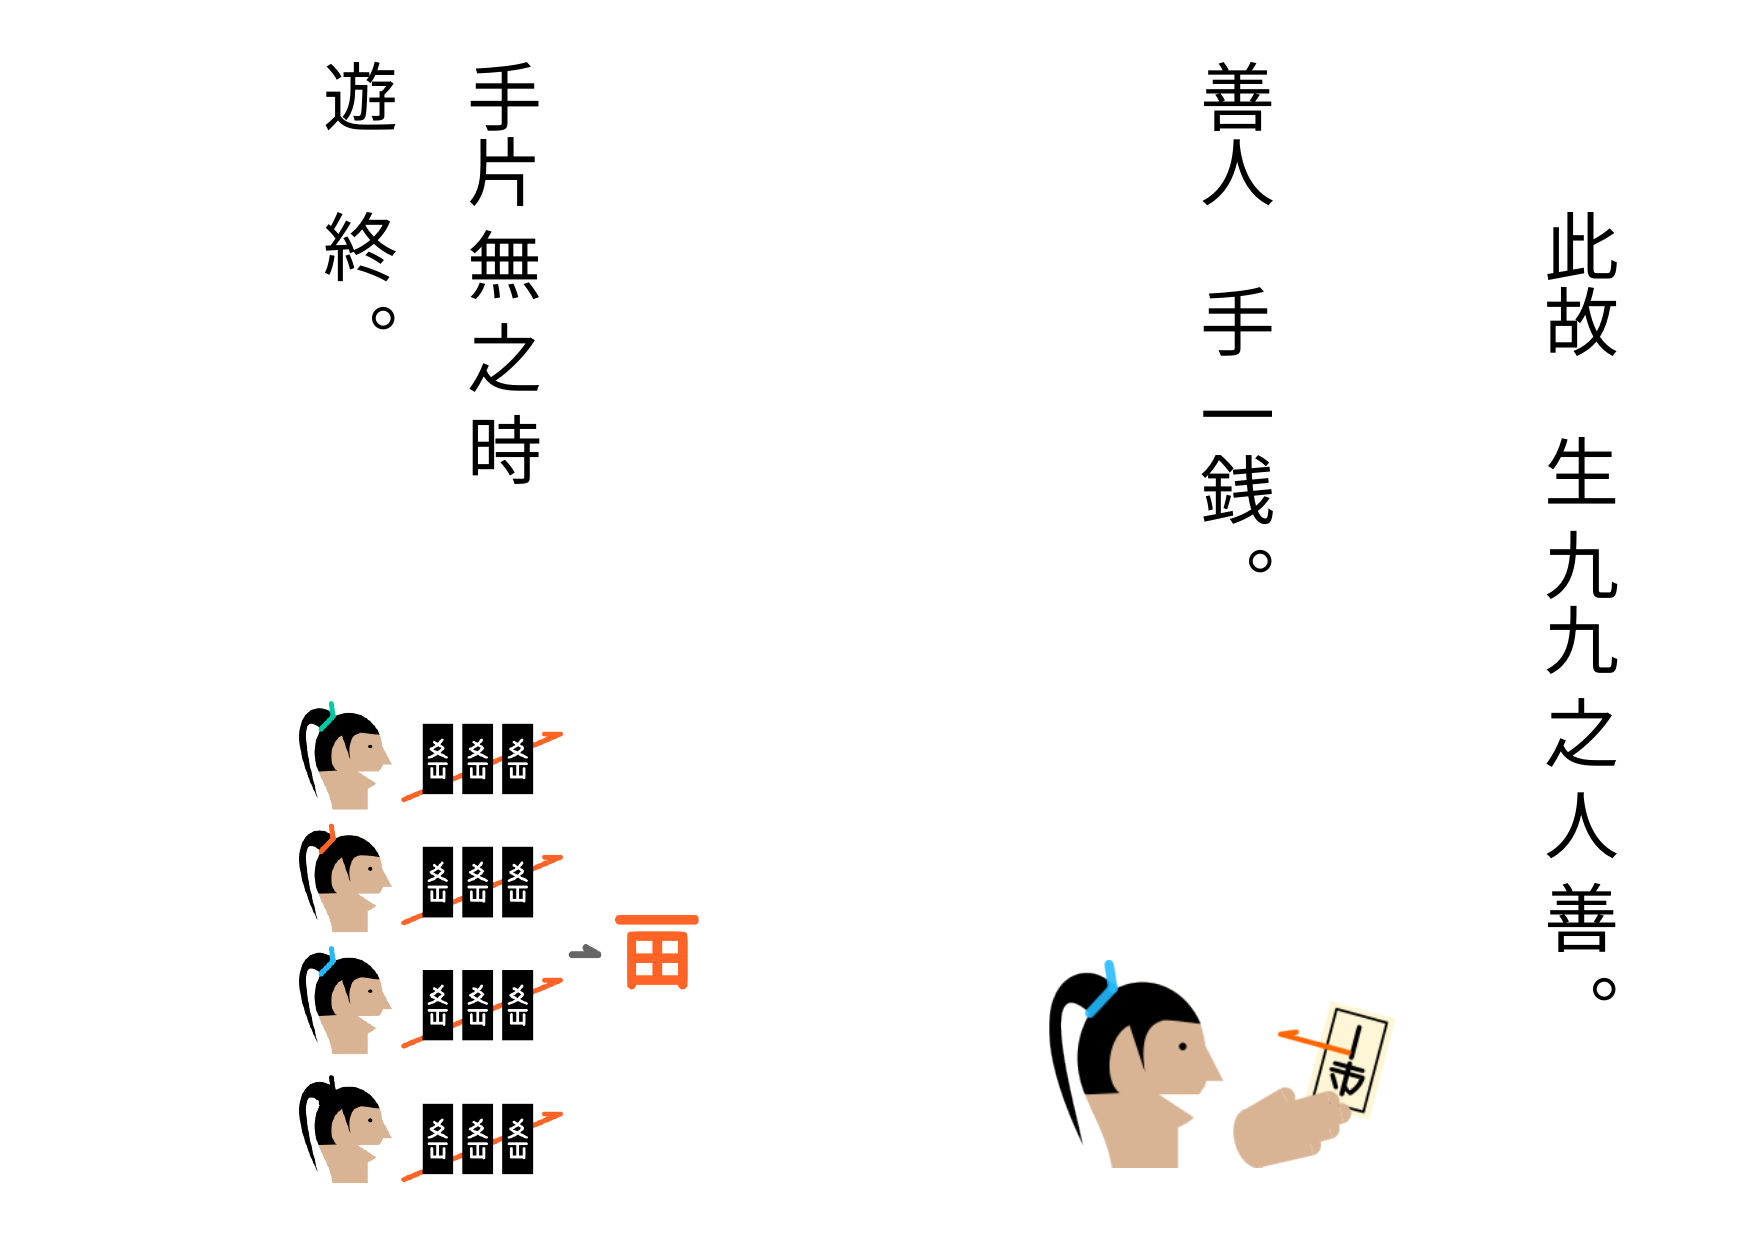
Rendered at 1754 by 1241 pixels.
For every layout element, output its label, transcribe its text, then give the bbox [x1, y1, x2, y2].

text 遊 終 。 [306, 59, 415, 701]
picture [1049, 960, 1396, 1168]
picture [299, 701, 699, 1183]
text [1183, 1168, 1292, 1181]
text 手片 無 之 時 [451, 59, 559, 701]
text 此故 生 九九 之 人 善 。 [1527, 59, 1636, 1181]
text 善人 手 一銭 。 [1183, 59, 1292, 960]
